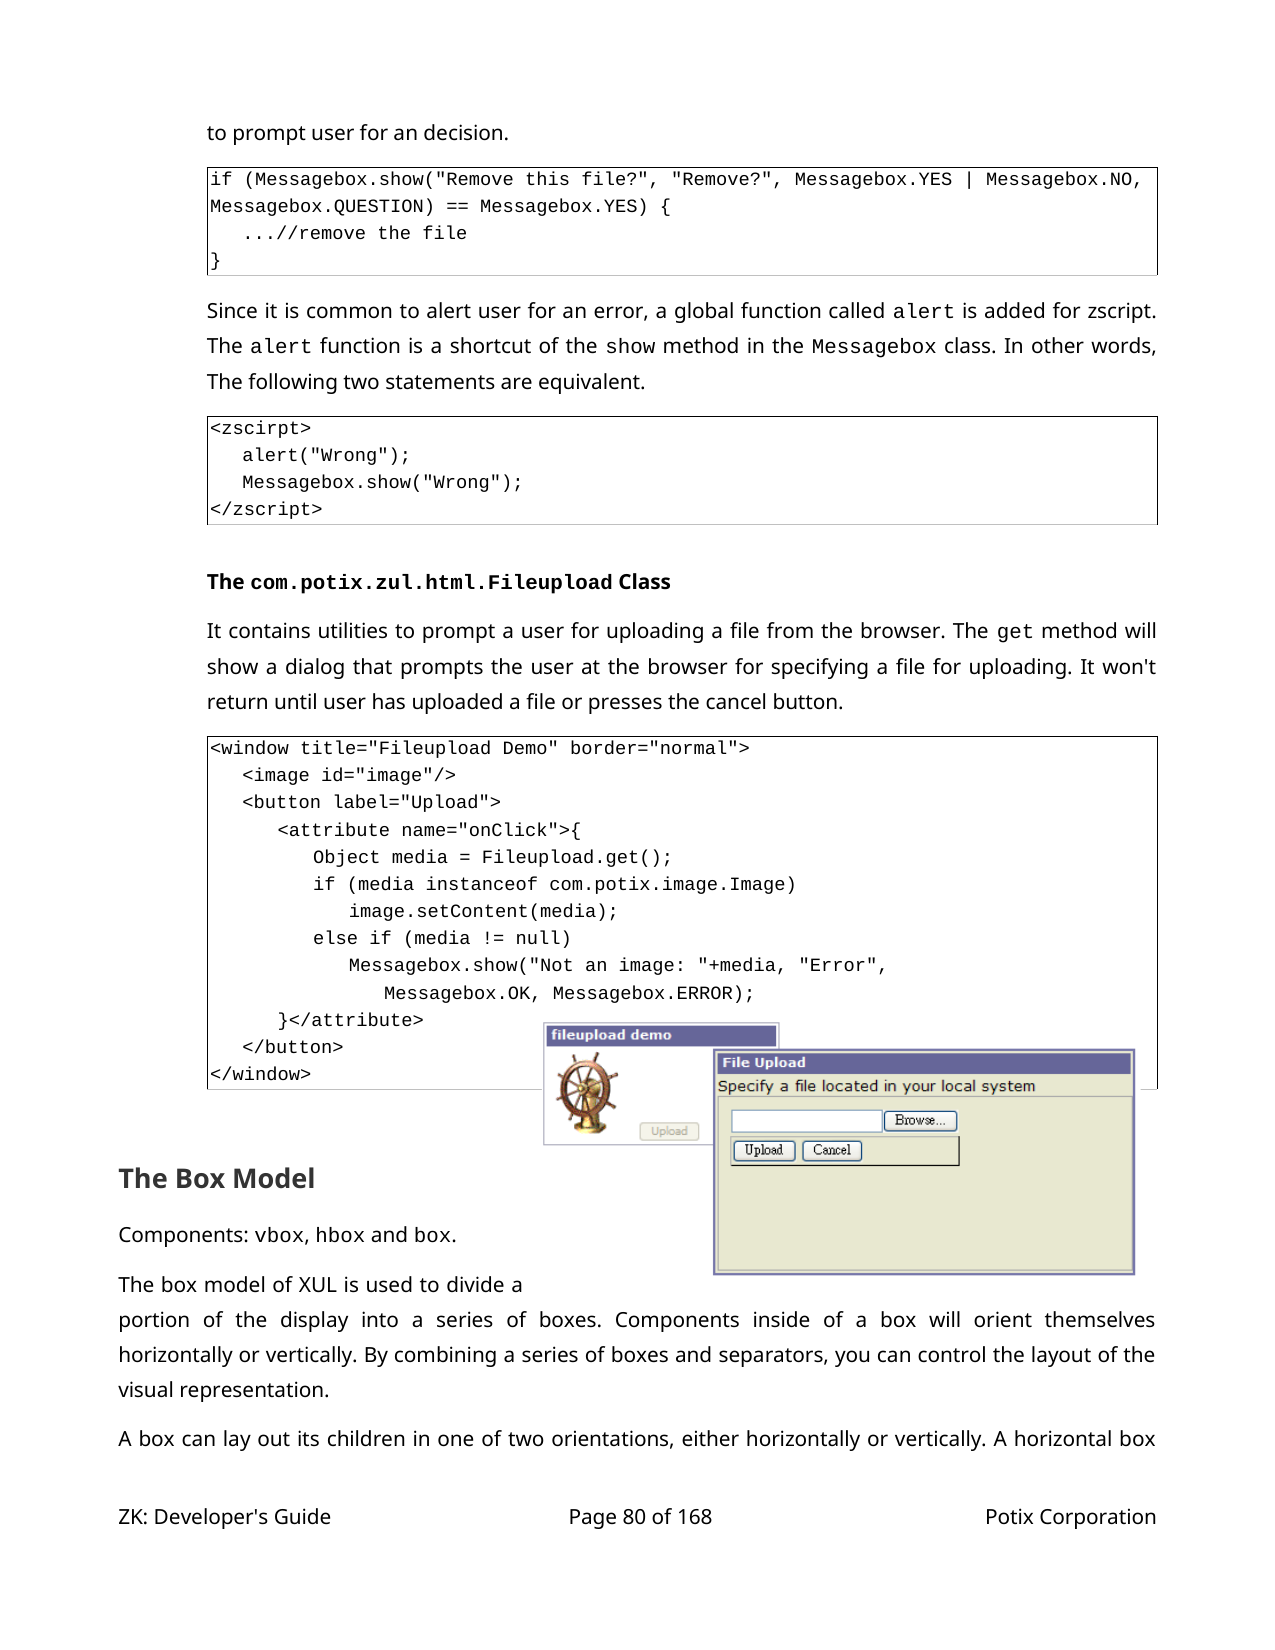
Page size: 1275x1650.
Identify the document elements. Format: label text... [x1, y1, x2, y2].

text to prompt user for an decision. [207, 118, 1157, 146]
text ...//remove the file [208, 221, 1157, 245]
text It contains utilities to prompt a user for uploading a file from the browser. The get method will show a dialog that prompts the user at the browser for specifying a file for uploading. It won't return until user has uploaded a file or presses the cancel button. [207, 616, 1157, 715]
text </window> [208, 1062, 541, 1089]
text if (media instanceof com.potix.image.Image) [208, 872, 1157, 896]
text Messagebox.OK, Messagebox.ERROR); [208, 981, 1157, 1005]
text </zscript> [208, 497, 1157, 524]
subtitle The Box Model [118, 1160, 541, 1197]
text Object media = Fileupload.get(); [208, 844, 1157, 869]
subtitle [1141, 1160, 1157, 1197]
text Components: vbox, hbox and box. [118, 1221, 541, 1249]
text </button> [208, 1035, 541, 1059]
text The box model of XUL is used to divide a portion of the display into a series of boxes. Components inside of a box will orient themselves horizontally or vertically. By combining a series of boxes and separators, you can control the layout of the visual representation. [118, 1270, 1157, 1404]
text <zscirpt> [208, 417, 1157, 440]
text alert("Wrong"); [208, 443, 1157, 467]
text <window title="Fileupload Demo" border="normal"> [208, 737, 1157, 760]
text Messagebox.show("Wrong"); [208, 470, 1157, 494]
text }</attribute> [208, 1008, 1157, 1032]
text <button label="Upload"> [208, 790, 1157, 814]
text <attribute name="onClick">{ [208, 817, 1157, 842]
text [1141, 1062, 1157, 1089]
picture [541, 1020, 1141, 1280]
text if (Messagebox.show("Remove this file?", "Remove?", Messagebox.YES | Messagebox.NO, Messagebox.QUESTION) == Messagebox.YES) { [208, 168, 1157, 218]
subtitle The com.potix.zul.html.Fileupload Class [207, 567, 1157, 596]
text } [208, 248, 1157, 275]
text <image id="image"/> [208, 763, 1157, 787]
text else if (media != null) [208, 926, 1157, 950]
text Since it is common to alert user for an error, a global function called alert is added for zscript. The alert function is a shortcut of the show method in the Messagebox class. In other words, The following two statements are equivalent. [207, 296, 1157, 395]
text A box can lay out its children in one of two orientations, either horizontally or vertically. A horizontal box [118, 1424, 1157, 1452]
text [1141, 1035, 1157, 1059]
text Messagebox.show("Not an image: "+media, "Error", [208, 953, 1157, 978]
text image.setContent(media); [208, 899, 1157, 923]
